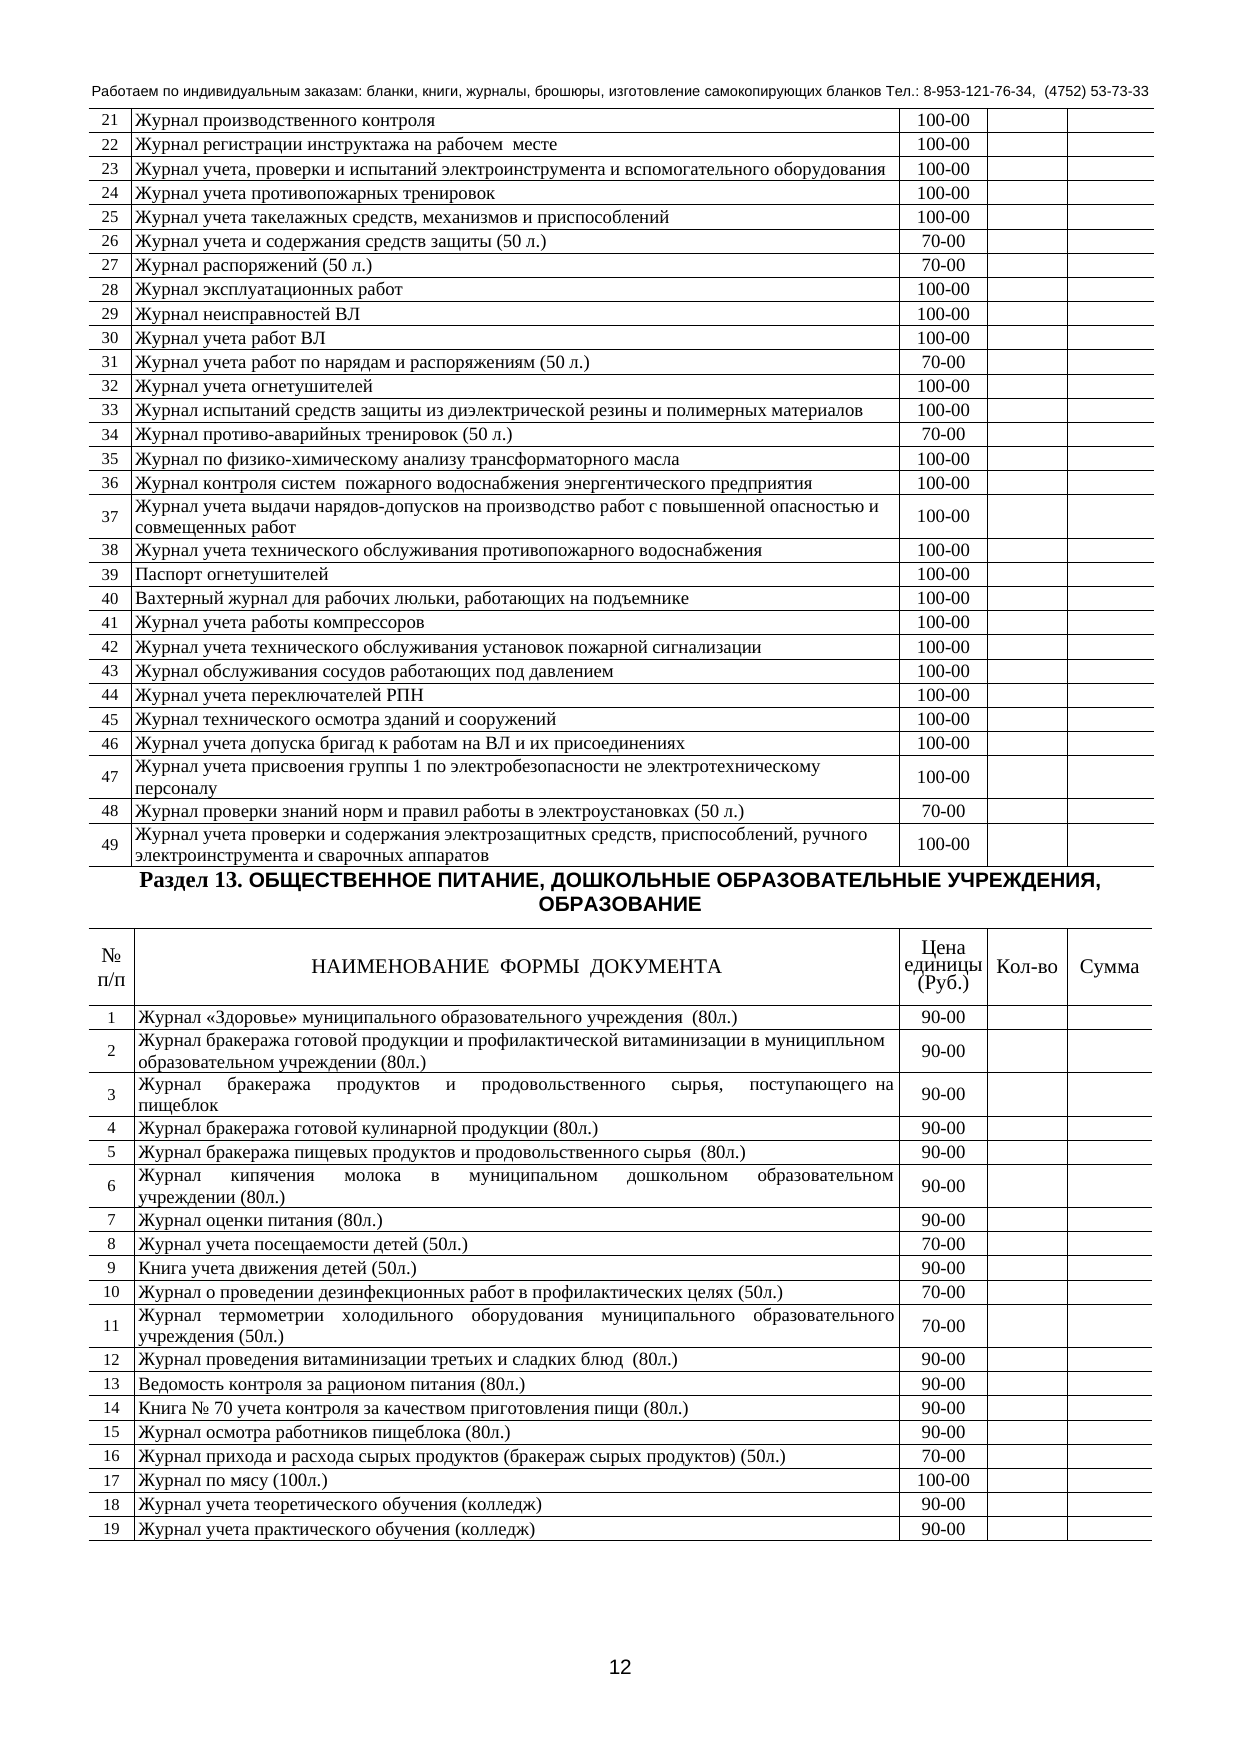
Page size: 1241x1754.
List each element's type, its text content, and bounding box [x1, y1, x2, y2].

table_cell [1149, 684, 1154, 707]
table_cell Журнал учета практического обучения (колледж) [135, 1517, 899, 1540]
table_cell [1149, 423, 1154, 446]
table_cell Журнал производственного контроля [132, 109, 899, 132]
table_cell [1148, 1232, 1152, 1255]
table_cell 24 [89, 181, 131, 204]
table_cell [988, 1030, 1067, 1072]
table_cell [1062, 1493, 1067, 1516]
table_cell [1068, 1030, 1152, 1072]
table_cell 46 [89, 732, 131, 755]
table_cell 10 [89, 1281, 134, 1304]
table_cell 32 [89, 375, 131, 398]
table_cell Журнал эксплуатационных работ [132, 278, 899, 301]
table_cell [1149, 563, 1154, 586]
table_cell 100-00 [900, 635, 987, 658]
table_cell Журнал бракеража пищевых продуктов и продовольственного сырья (80л.) [135, 1141, 899, 1164]
table_cell [1149, 181, 1154, 204]
table_cell Журнал бракеража готовой кулинарной продукции (80л.) [135, 1117, 899, 1140]
table_cell [1062, 635, 1067, 658]
table_cell [1148, 1208, 1152, 1231]
table_cell [1062, 1445, 1067, 1468]
table_cell 14 [89, 1396, 134, 1419]
table_cell Журнал противо-аварийных тренировок (50 л.) [132, 423, 899, 446]
table_cell 90-00 [900, 1073, 987, 1116]
table_cell 25 [89, 205, 131, 228]
table_cell 11 [89, 1305, 134, 1347]
table_cell [1062, 205, 1067, 228]
table_cell [988, 1073, 1067, 1116]
table_cell [1068, 495, 1154, 538]
table_cell [1062, 326, 1067, 349]
table_cell 70-00 [900, 350, 987, 373]
table_cell 22 [89, 133, 131, 156]
table_cell [1062, 302, 1067, 325]
table_cell [1149, 471, 1154, 494]
table_cell [1149, 278, 1154, 301]
table_cell Вахтерный журнал для рабочих люльки, работающих на подъемнике [132, 587, 899, 610]
table_cell [1062, 684, 1067, 707]
table_cell Журнал учета работ по нарядам и распоряжениям (50 л.) [132, 350, 899, 373]
table_cell [1148, 1421, 1152, 1444]
table_cell [1062, 109, 1067, 132]
table_cell 49 [89, 824, 131, 866]
table_cell 43 [89, 660, 131, 683]
table_cell 100-00 [900, 660, 987, 683]
table_cell Журнал о проведении дезинфекционных работ в профилактических целях (50л.) [135, 1281, 899, 1304]
table_cell 100-00 [900, 587, 987, 610]
table_cell [1062, 1372, 1067, 1395]
table_cell Журнал учета допуска бригад к работам на ВЛ и их присоединениях [132, 732, 899, 755]
table_cell [1062, 611, 1067, 634]
table_cell 70-00 [900, 1232, 987, 1255]
table_cell [1068, 1305, 1152, 1347]
table_header Сумма [1068, 929, 1152, 1005]
table_cell 90-00 [900, 1396, 987, 1419]
table_cell [988, 495, 1067, 538]
table_cell [1149, 302, 1154, 325]
table_cell [1149, 635, 1154, 658]
table_cell Ведомость контроля за рационом питания (80л.) [135, 1372, 899, 1395]
table_cell 70-00 [900, 423, 987, 446]
table_cell 4 [89, 1117, 134, 1140]
table_cell 90-00 [900, 1372, 987, 1395]
table_cell [1148, 1117, 1152, 1140]
table_cell [1062, 471, 1067, 494]
table_cell [1148, 1348, 1152, 1371]
table_cell Журнал учета такелажных средств, механизмов и приспособлений [132, 205, 899, 228]
table_cell Книга № 70 учета контроля за качеством приготовления пищи (80л.) [135, 1396, 899, 1419]
table_cell [1062, 1141, 1067, 1164]
table_cell [1149, 109, 1154, 132]
table_cell 100-00 [900, 563, 987, 586]
table_cell Журнал учета посещаемости детей (50л.) [135, 1232, 899, 1255]
table_cell 38 [89, 539, 131, 562]
table_cell 30 [89, 326, 131, 349]
table_cell 2 [89, 1030, 134, 1072]
table_cell [1149, 399, 1154, 422]
table_cell 90-00 [900, 1030, 987, 1072]
table_cell 100-00 [900, 278, 987, 301]
table_cell [988, 824, 1067, 866]
table_cell Журнал регистрации инструктажа на рабочем месте [132, 133, 899, 156]
table_cell [1149, 326, 1154, 349]
table_cell 90-00 [900, 1208, 987, 1231]
table_cell 40 [89, 587, 131, 610]
table_cell 100-00 [900, 326, 987, 349]
table_cell [1148, 1141, 1152, 1164]
table_cell 5 [89, 1141, 134, 1164]
table_cell [1062, 587, 1067, 610]
table_cell 100-00 [900, 684, 987, 707]
table_cell Журнал обслуживания сосудов работающих под давлением [132, 660, 899, 683]
table_header № п/п [89, 929, 134, 1005]
table_cell 27 [89, 254, 131, 277]
table_header Цена единицы (Руб.) [900, 929, 987, 1005]
table_cell 90-00 [900, 1256, 987, 1279]
table_cell [1062, 133, 1067, 156]
table_cell 44 [89, 684, 131, 707]
table_cell 90-00 [900, 1421, 987, 1444]
table_cell 70-00 [900, 230, 987, 253]
table_cell [1148, 1517, 1152, 1540]
table_cell Журнал проверки знаний норм и правил работы в электроустановках (50 л.) [132, 799, 899, 822]
table_cell [1062, 1232, 1067, 1255]
table_cell 70-00 [900, 1281, 987, 1304]
table_cell Журнал учета работ ВЛ [132, 326, 899, 349]
table_cell Журнал учета технического обслуживания установок пожарной сигнализации [132, 635, 899, 658]
table_cell [1062, 563, 1067, 586]
table_cell [1148, 1493, 1152, 1516]
table_cell Журнал учета работы компрессоров [132, 611, 899, 634]
table_cell 90-00 [900, 1141, 987, 1164]
table_cell Журнал учета, проверки и испытаний электроинструмента и вспомогательного оборудования [132, 157, 899, 180]
table_cell [1148, 1256, 1152, 1279]
table_cell 31 [89, 350, 131, 373]
table_cell [1062, 708, 1067, 731]
table_cell Журнал контроля систем пожарного водоснабжения энергентического предприятия [132, 471, 899, 494]
table_cell Журнал учета теоретического обучения (колледж) [135, 1493, 899, 1516]
table_cell [988, 1165, 1067, 1207]
table_cell Журнал учета технического обслуживания противопожарного водоснабжения [132, 539, 899, 562]
table_cell [1149, 157, 1154, 180]
table_cell 47 [89, 756, 131, 798]
table_cell [1148, 1372, 1152, 1395]
table_cell [1149, 799, 1154, 822]
table_cell 35 [89, 447, 131, 470]
table_cell 12 [89, 1348, 134, 1371]
table_cell [1062, 1208, 1067, 1231]
table_header Кол-во [988, 929, 1067, 1005]
table_cell 21 [89, 109, 131, 132]
table_cell 100-00 [900, 205, 987, 228]
table_cell 100-00 [900, 539, 987, 562]
table_cell 100-00 [900, 133, 987, 156]
table_cell 100-00 [900, 495, 987, 538]
table_cell 90-00 [900, 1006, 987, 1029]
table_cell 41 [89, 611, 131, 634]
table_cell 18 [89, 1493, 134, 1516]
table_cell [1062, 539, 1067, 562]
table_cell 100-00 [900, 181, 987, 204]
table_cell 37 [89, 495, 131, 538]
table_cell 36 [89, 471, 131, 494]
table_cell [1149, 660, 1154, 683]
table_cell Журнал учета огнетушителей [132, 375, 899, 398]
table_cell [1149, 732, 1154, 755]
table_cell Журнал осмотра работников пищеблока (80л.) [135, 1421, 899, 1444]
table_cell 3 [89, 1073, 134, 1116]
table_cell 6 [89, 1165, 134, 1207]
table_cell [1062, 1281, 1067, 1304]
table_cell [1062, 1117, 1067, 1140]
table_cell 15 [89, 1421, 134, 1444]
table_header НАИМЕНОВАНИЕ ФОРМЫ ДОКУМЕНТА [135, 929, 899, 1005]
table_cell 1 [89, 1006, 134, 1029]
table_cell [1148, 1469, 1152, 1492]
table_cell 100-00 [900, 302, 987, 325]
table_cell [1068, 756, 1154, 798]
table_cell 39 [89, 563, 131, 586]
table_cell 100-00 [900, 708, 987, 731]
table_cell 26 [89, 230, 131, 253]
table_cell 28 [89, 278, 131, 301]
table_cell 16 [89, 1445, 134, 1468]
table_cell Журнал проведения витаминизации третьих и сладких блюд (80л.) [135, 1348, 899, 1371]
table_cell 100-00 [900, 447, 987, 470]
table_cell 100-00 [900, 399, 987, 422]
table_cell 100-00 [900, 157, 987, 180]
table_cell 29 [89, 302, 131, 325]
table_cell 9 [89, 1256, 134, 1279]
table_cell 23 [89, 157, 131, 180]
table_cell [1149, 708, 1154, 731]
table_cell [1062, 1469, 1067, 1492]
table_cell Журнал учета и содержания средств защиты (50 л.) [132, 230, 899, 253]
table_cell [1149, 350, 1154, 373]
table_cell [1062, 447, 1067, 470]
table_cell [1149, 587, 1154, 610]
table_cell 100-00 [900, 732, 987, 755]
table_cell [988, 1305, 1067, 1347]
table_cell [1062, 254, 1067, 277]
table_cell [1062, 399, 1067, 422]
table_cell 90-00 [900, 1165, 987, 1207]
table_cell 70-00 [900, 1445, 987, 1468]
text Раздел 13. ОБЩЕСТВЕННОЕ ПИТАНИЕ, ДОШКОЛЬНЫЕ ОБРАЗОВАТЕЛЬНЫЕ УЧРЕЖДЕНИЯ, ОБРАЗОВАНИЕ [88, 867, 1152, 916]
table_cell Журнал по мясу (100л.) [135, 1469, 899, 1492]
table_cell Журнал испытаний средств защиты из диэлектрической резины и полимерных материалов [132, 399, 899, 422]
table_cell [1149, 447, 1154, 470]
table_cell [1062, 732, 1067, 755]
table_cell [1062, 181, 1067, 204]
table_cell [1149, 254, 1154, 277]
table_cell 17 [89, 1469, 134, 1492]
table_cell 19 [89, 1517, 134, 1540]
table_cell 100-00 [900, 756, 987, 798]
table_cell 90-00 [900, 1517, 987, 1540]
table_cell [1062, 799, 1067, 822]
table_cell Журнал прихода и расхода сырых продуктов (бракераж сырых продуктов) (50л.) [135, 1445, 899, 1468]
table_cell [1149, 611, 1154, 634]
table_cell Журнал оценки питания (80л.) [135, 1208, 899, 1231]
table_cell [1148, 1281, 1152, 1304]
table_cell [1068, 824, 1154, 866]
table_cell Журнал по физико-химическому анализу трансформаторного масла [132, 447, 899, 470]
table_cell Журнал распоряжений (50 л.) [132, 254, 899, 277]
table_cell [1062, 1348, 1067, 1371]
table_cell Журнал учета переключателей РПН [132, 684, 899, 707]
table_cell 70-00 [900, 799, 987, 822]
table_cell Журнал «Здоровье» муниципального образовательного учреждения (80л.) [135, 1006, 899, 1029]
table_cell [1062, 278, 1067, 301]
table_cell Журнал учета противопожарных тренировок [132, 181, 899, 204]
table_cell [1062, 1421, 1067, 1444]
table_cell [1149, 133, 1154, 156]
table_cell [1149, 539, 1154, 562]
table_cell 70-00 [900, 1305, 987, 1347]
table_cell 100-00 [900, 109, 987, 132]
table_cell 34 [89, 423, 131, 446]
table_cell [1149, 205, 1154, 228]
table_cell [1062, 375, 1067, 398]
table_cell 8 [89, 1232, 134, 1255]
table_cell 33 [89, 399, 131, 422]
table_cell [1062, 1517, 1067, 1540]
table_cell [1062, 423, 1067, 446]
table_cell [1068, 1073, 1152, 1116]
table_cell [1062, 1396, 1067, 1419]
table_cell [1149, 230, 1154, 253]
table_cell [1149, 375, 1154, 398]
table_cell [1062, 350, 1067, 373]
table_cell 45 [89, 708, 131, 731]
table_cell Журнал технического осмотра зданий и сооружений [132, 708, 899, 731]
table_cell [1062, 230, 1067, 253]
table_cell 42 [89, 635, 131, 658]
table_cell 90-00 [900, 1348, 987, 1371]
table_cell [1062, 1006, 1067, 1029]
table_cell Журнал неисправностей ВЛ [132, 302, 899, 325]
table_cell [1062, 660, 1067, 683]
table_cell 48 [89, 799, 131, 822]
table_cell 90-00 [900, 1117, 987, 1140]
table_cell Паспорт огнетушителей [132, 563, 899, 586]
table_cell [1148, 1006, 1152, 1029]
table_cell 90-00 [900, 1493, 987, 1516]
table_cell Книга учета движения детей (50л.) [135, 1256, 899, 1279]
table_cell [1062, 157, 1067, 180]
table_cell 70-00 [900, 254, 987, 277]
table_cell 100-00 [900, 611, 987, 634]
table_cell 100-00 [900, 824, 987, 866]
table_cell [1148, 1445, 1152, 1468]
table_cell [988, 756, 1067, 798]
table_cell 100-00 [900, 375, 987, 398]
table_cell [1062, 1256, 1067, 1279]
table_cell [1148, 1396, 1152, 1419]
table_cell 100-00 [900, 471, 987, 494]
table_cell 13 [89, 1372, 134, 1395]
table_cell 7 [89, 1208, 134, 1231]
table_cell 100-00 [900, 1469, 987, 1492]
table_cell [1068, 1165, 1152, 1207]
